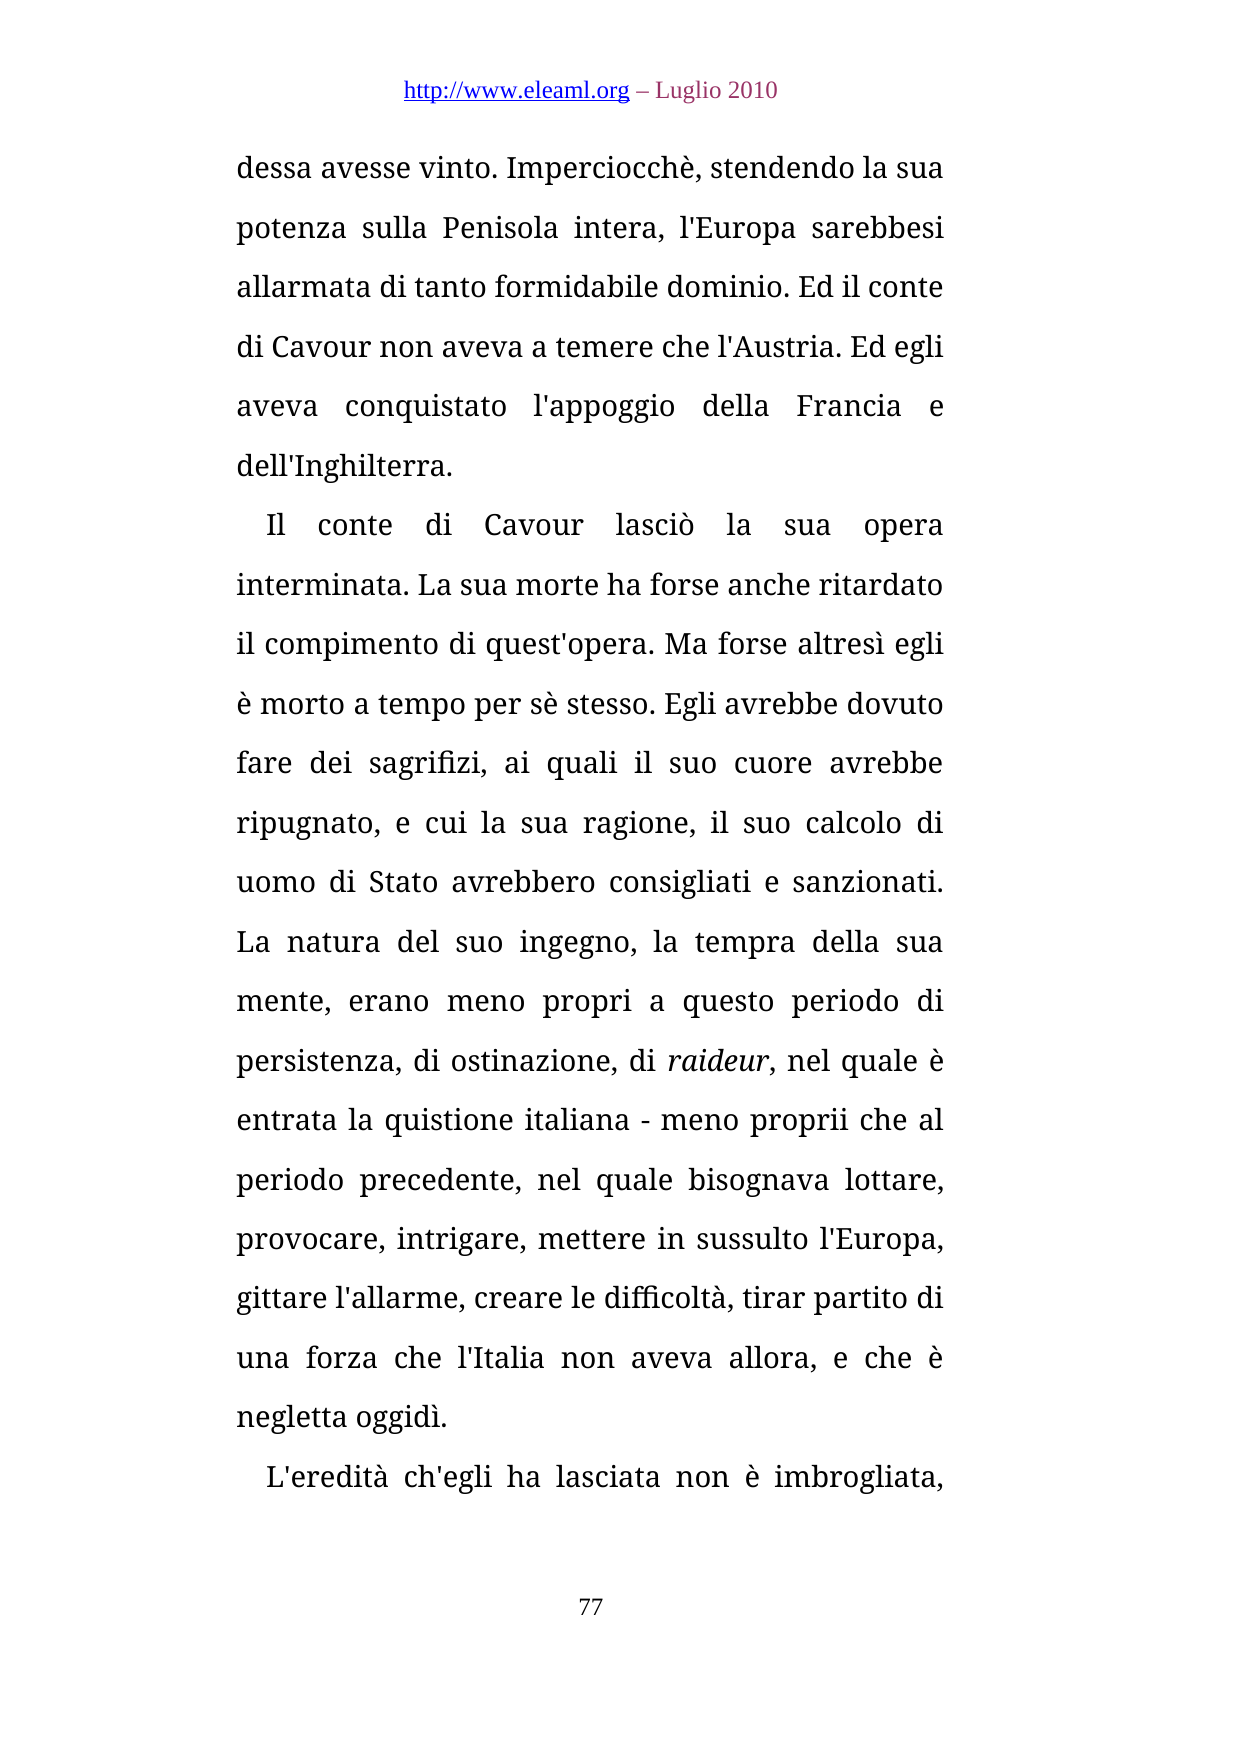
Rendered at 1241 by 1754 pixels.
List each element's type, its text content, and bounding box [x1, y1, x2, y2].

text dessa avesse vinto. Imperciocchè, stendendo la sua potenza sulla Penisola intera, l'Europa sarebbesi allarmata di tanto formidabile dominio. Ed il conte di Cavour non aveva a temere che l'Austria. Ed egli aveva conquistato l'appoggio della Francia e dell'Inghilterra. [236, 148, 945, 485]
text L'eredità ch'egli ha lasciata non è imbrogliata, [236, 1456, 945, 1496]
text Il conte di Cavour lasciò la sua opera interminata. La sua morte ha forse anche ritardato il compimento di quest'opera. Ma forse altresì egli è morto a tempo per sè stesso. Egli avrebbe dovuto fare dei sagrifizi, ai quali il suo cuore avrebbe ripugnato, e cui la sua ragione, il suo calcolo di uomo di Stato avrebbero consigliati e sanzionati. La natura del suo ingegno, la tempra della sua mente, erano meno propri a questo periodo di persistenza, di ostinazione, di raideur, nel quale è entrata la quistione italiana - meno proprii che al periodo precedente, nel quale bisognava lottare, provocare, intrigare, mettere in sussulto l'Europa, gittare l'allarme, creare le difficoltà, tirar partito di una forza che l'Italia non aveva allora, e che è negletta oggidì. [236, 504, 945, 1436]
